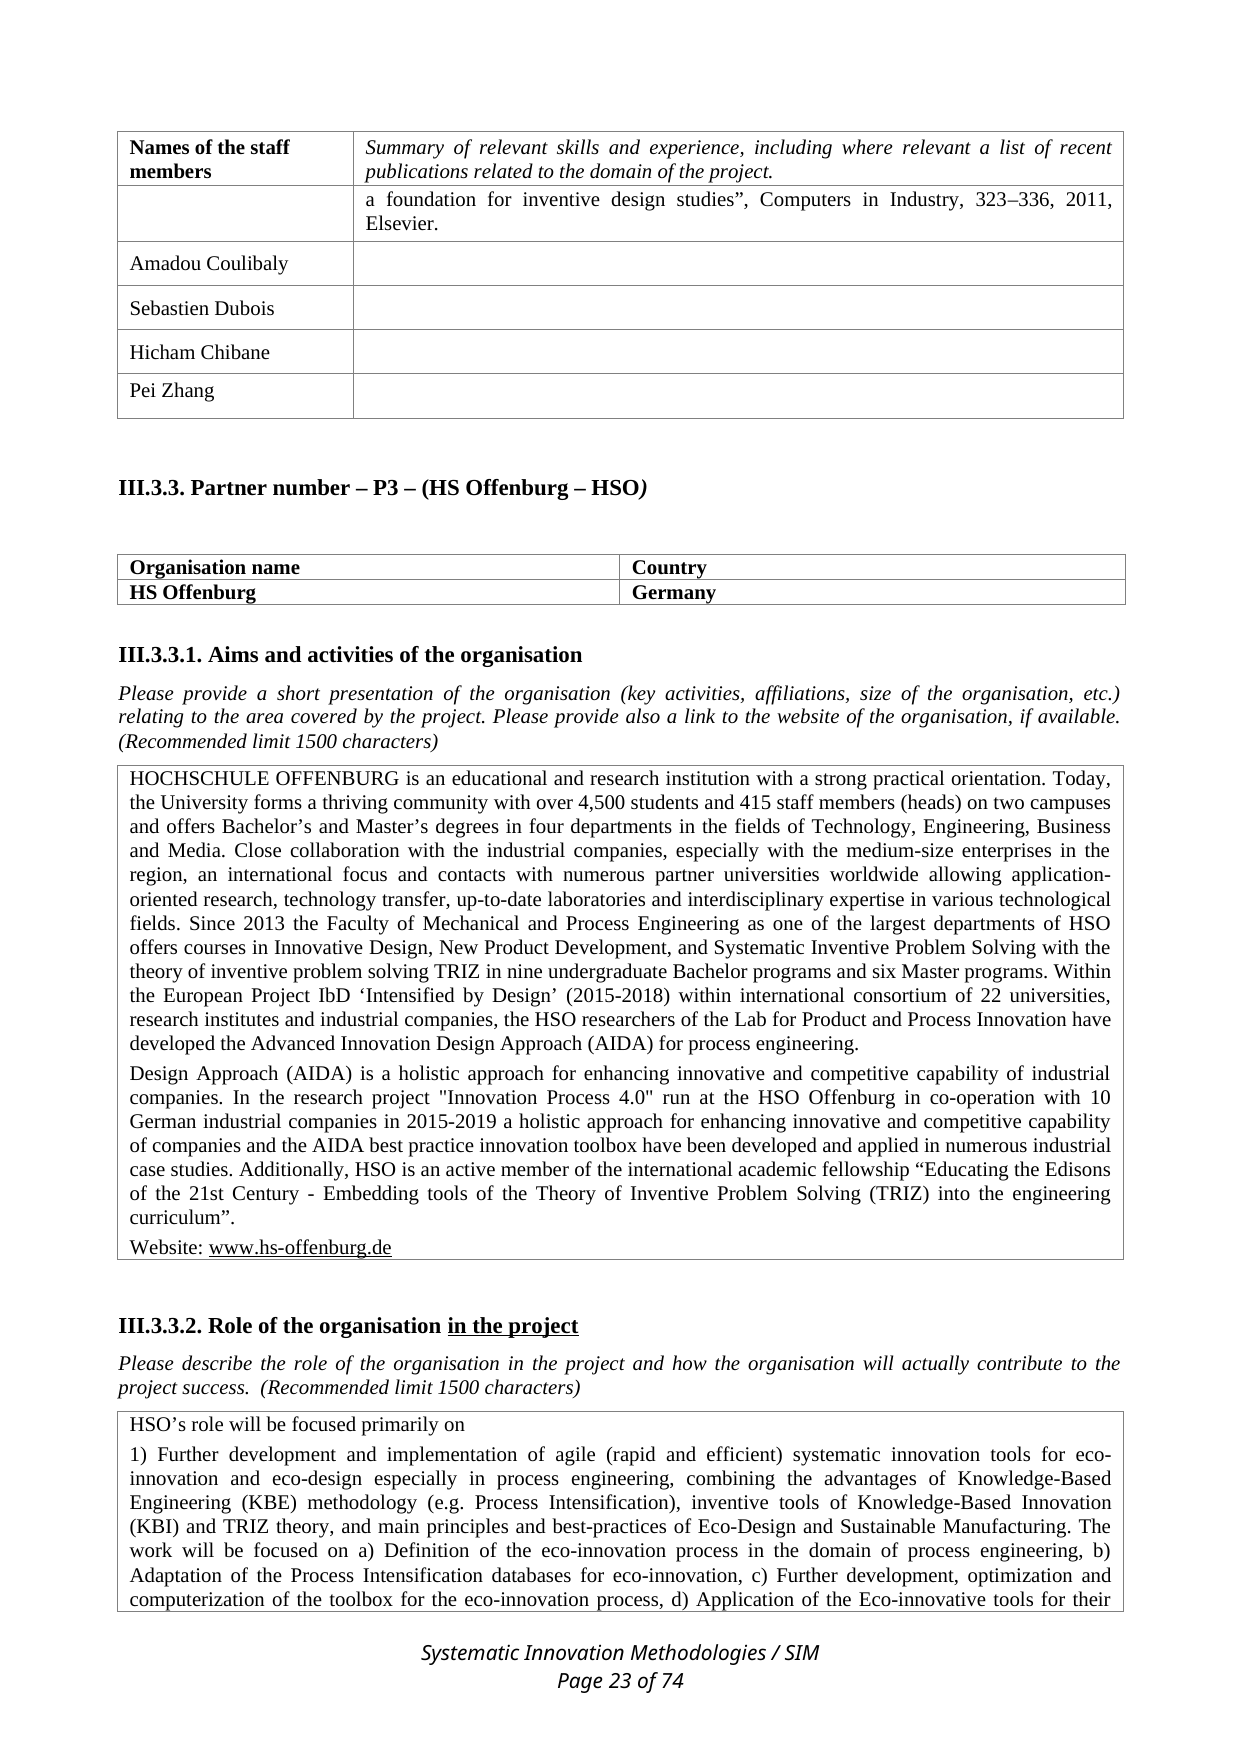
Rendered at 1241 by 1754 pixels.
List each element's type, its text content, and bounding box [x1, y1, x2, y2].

table_cell [354, 330, 1123, 373]
table_header Names of the staff members [118, 132, 353, 185]
table_cell [354, 374, 1123, 418]
table_cell [354, 286, 1123, 329]
table_header HSO’s role will be focused primarily on 1) Further development and implementation of agile (rapid and efficient) systematic innovation tools for eco-innovation and eco-design especially in process engineering, combining the advantages of Knowledge-Based Engineering (KBE) methodology (e.g. Process Intensification), inventive tools of Knowledge-Based Innovation (KBI) and TRIZ theory, and main principles and best-practices of Eco-Design and Sustainable Manufacturing. The work will be focused on a) Definition of the eco-innovation process in the domain of process engineering, b) Adaptation of the Process Intensification databases for eco-innovation, c) Further development, optimization and computerization of the toolbox for the eco-innovation process, d) Application of the Eco-innovative tools for their [118, 1412, 1123, 1611]
text III.3.3.2. Role of the organisation in the project [118, 1312, 1122, 1338]
table_cell [354, 242, 1123, 285]
text III.3.3.1. Aims and activities of the organisation [118, 642, 1122, 668]
table_header Summary of relevant skills and experience, including where relevant a list of recent publications related to the domain of the project. [354, 132, 1123, 185]
table_header HOCHSCHULE OFFENBURG is an educational and research institution with a strong practical orientation. Today, the University forms a thriving community with over 4,500 students and 415 staff members (heads) on two campuses and offers Bachelor’s and Master’s degrees in four departments in the fields of Technology, Engineering, Business and Media. Close collaboration with the industrial companies, especially with the medium-size enterprises in the region, an international focus and contacts with numerous partner universities worldwide allowing application-oriented research, technology transfer, up-to-date laboratories and interdisciplinary expertise in various technological fields. Since 2013 the Faculty of Mechanical and Process Engineering as one of the largest departments of HSO offers courses in Innovative Design, New Product Development, and Systematic Inventive Problem Solving with the theory of inventive problem solving TRIZ in nine undergraduate Bachelor programs and six Master programs. Within the European Project IbD ‘Intensified by Design’ (2015-2018) within international consortium of 22 universities, research institutes and industrial companies, the HSO researchers of the Lab for Product and Process Innovation have developed the Advanced Innovation Design Approach (AIDA) for process engineering. Design Approach (AIDA) is a holistic approach for enhancing innovative and competitive capability of industrial companies. In the research project "Innovation Process 4.0" run at the HSO Offenburg in co-operation with 10 German industrial companies in 2015-2019 a holistic approach for enhancing innovative and competitive capability of companies and the AIDA best practice innovation toolbox have been developed and applied in numerous industrial case studies. Additionally, HSO is an active member of the international academic fellowship “Educating the Edisons of the 21st Century - Embedding tools of the Theory of Inventive Problem Solving (TRIZ) into the engineering curriculum”. Website: www.hs-offenburg.de [118, 766, 1123, 1259]
subtitle III.3.3. Partner number – P3 – (HS Offenburg – HSO) [118, 474, 1122, 501]
text Please provide a short presentation of the organisation (key activities, affiliations, size of the organisation, etc.) relating to the area covered by the project. Please provide also a link to the website of the organisation, if available. (Recommended limit 1500 characters) [118, 680, 1122, 753]
table_cell Germany [620, 580, 1125, 604]
table_cell HS Offenburg [118, 580, 619, 604]
table_header Country [620, 555, 1125, 579]
table_cell [118, 186, 353, 241]
table_cell Hicham Chibane [118, 330, 353, 373]
table_header Organisation name [118, 555, 619, 579]
table_cell Sebastien Dubois [118, 286, 353, 329]
table_cell Amadou Coulibaly [118, 242, 353, 285]
table_cell a foundation for inventive design studies”, Computers in Industry, 323–336, 2011, Elsevier. [354, 186, 1123, 241]
text Please describe the role of the organisation in the project and how the organisation will actually contribute to the project success. (Recommended limit 1500 characters) [118, 1351, 1122, 1399]
table_cell Pei Zhang [118, 374, 353, 418]
